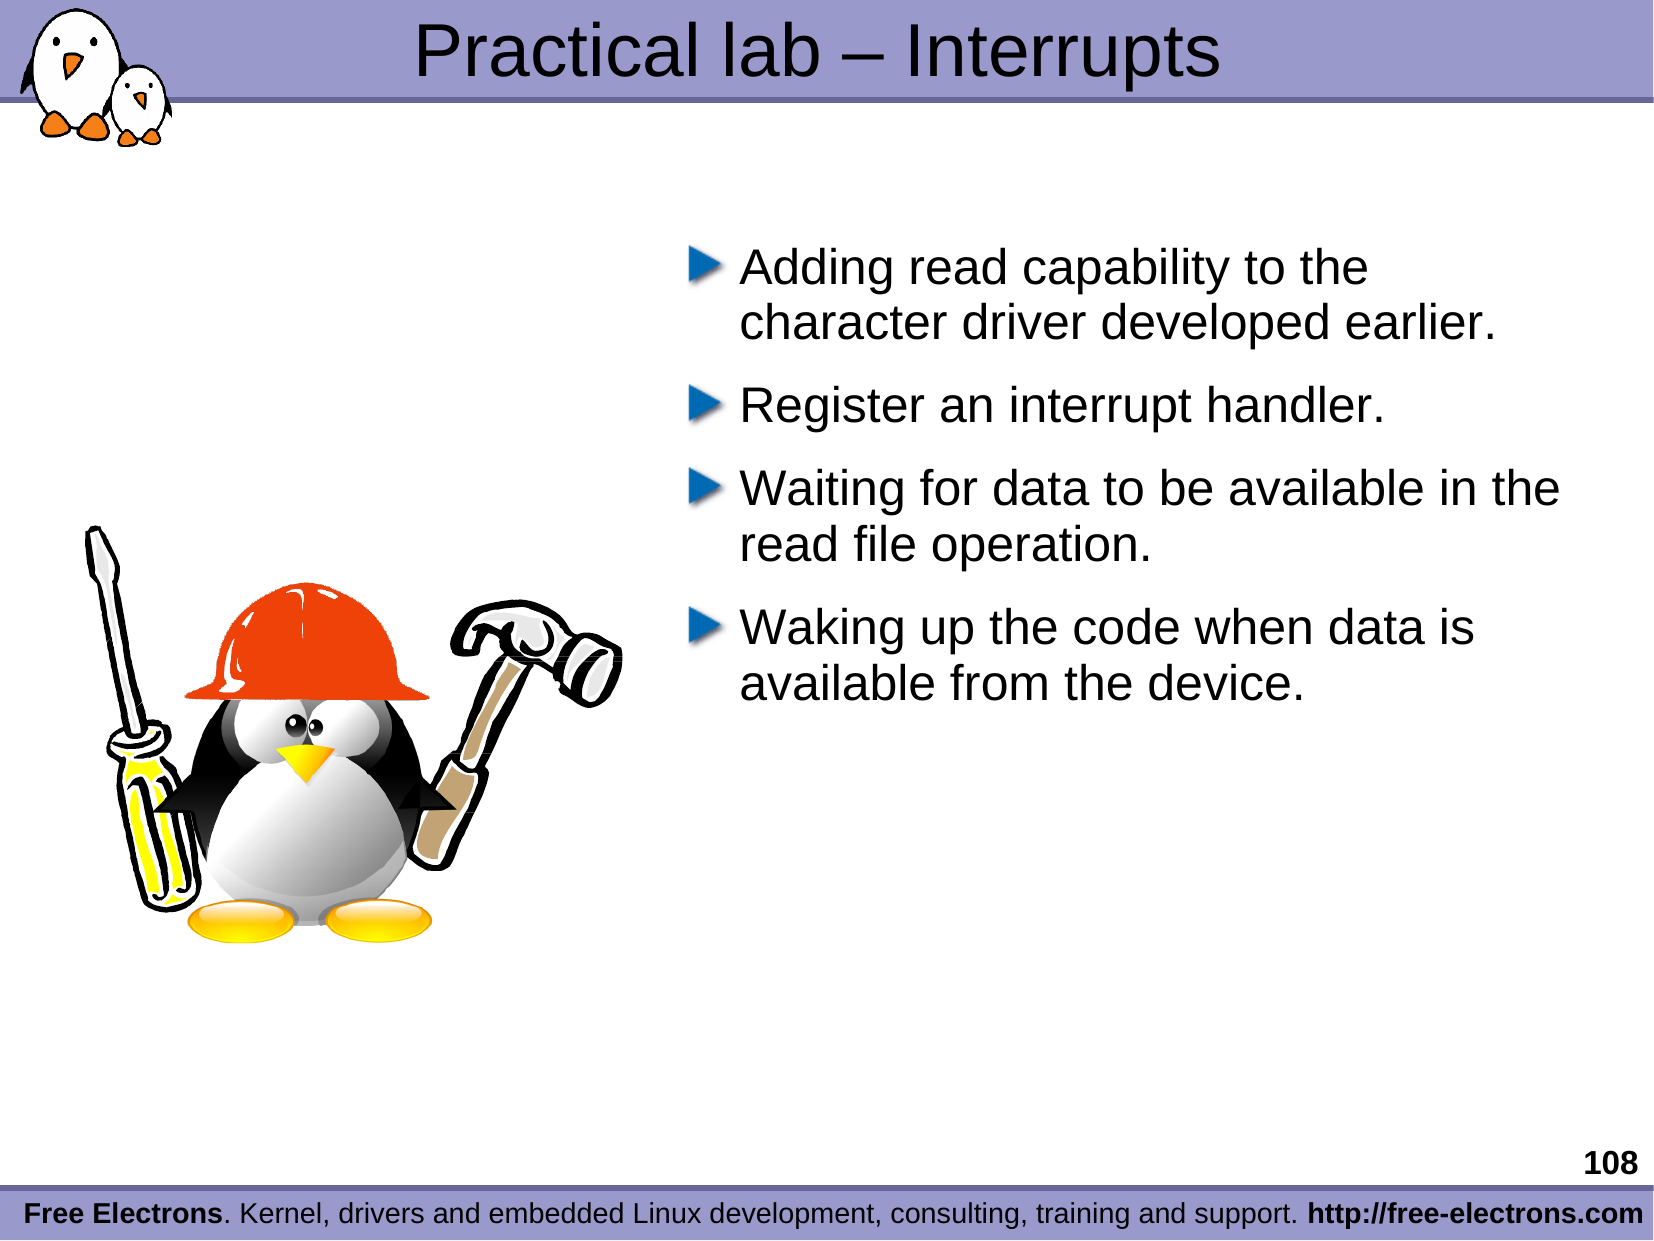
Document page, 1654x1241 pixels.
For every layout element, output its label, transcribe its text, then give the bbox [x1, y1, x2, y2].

text_box [84, 525, 146, 906]
text_box [118, 750, 135, 757]
picture [20, 8, 172, 147]
text_box [127, 776, 146, 817]
text_box [133, 752, 146, 759]
title Practical lab – Interrupts [60, 0, 1576, 102]
text_box [125, 759, 146, 783]
list Adding read capability to the character driver developed earlier. Register an interrupt handler. Waiting for data to be available in the read file operation. Waking up the code when data is available from the device. [668, 238, 1586, 971]
text_box [450, 599, 623, 845]
picture [146, 579, 459, 944]
